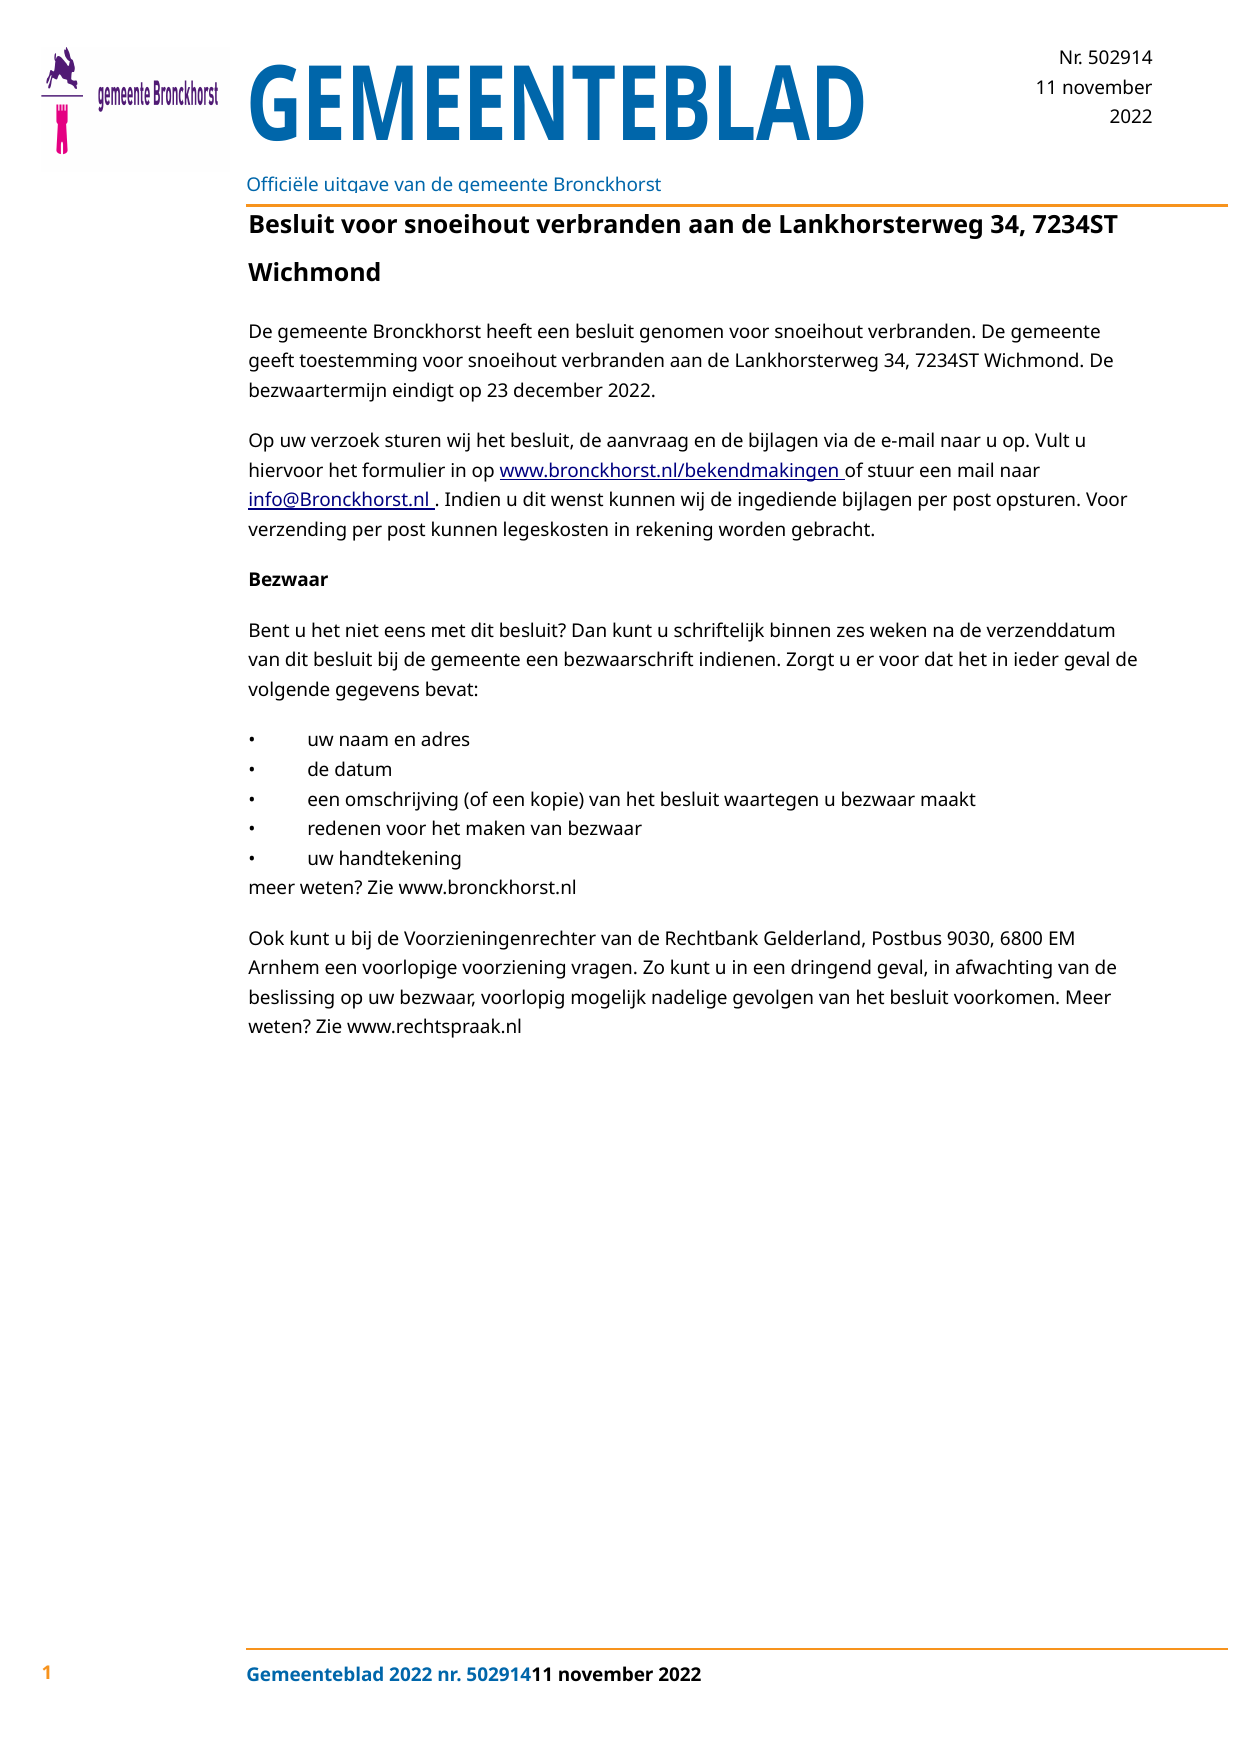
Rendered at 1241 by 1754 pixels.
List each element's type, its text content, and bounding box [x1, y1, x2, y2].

list redenen voor het maken van bezwaar [248, 815, 1152, 841]
text Besluit voor snoeihout verbranden aan de Lankhorsterweg 34, 7234ST Wichmond [248, 207, 1152, 288]
picture [41, 47, 231, 172]
text Bezwaar [248, 567, 1152, 592]
list uw naam en adres [248, 727, 1152, 752]
text Op uw verzoek sturen wij het besluit, de aanvraag en de bijlagen via de e-mail naar u op. Vult u hiervoor het formulier in op www.bronckhorst.nl/bekendmakingen of stuur een mail naar info@Bronckhorst.nl . Indien u dit wenst kunnen wij de ingediende bijlagen per post opsturen. Voor verzending per post kunnen legeskosten in rekening worden gebracht. [248, 427, 1152, 542]
text Bent u het niet eens met dit besluit? Dan kunt u schriftelijk binnen zes weken na de verzenddatum van dit besluit bij de gemeente een bezwaarschrift indienen. Zorgt u er voor dat het in ieder geval de volgende gegevens bevat: [248, 617, 1152, 702]
list een omschrijving (of een kopie) van het besluit waartegen u bezwaar maakt [248, 786, 1152, 812]
list de datum [248, 756, 1152, 782]
list uw handtekening [248, 845, 1152, 871]
text De gemeente Bronckhorst heeft een besluit genomen voor snoeihout verbranden. De gemeente geeft toestemming voor snoeihout verbranden aan de Lankhorsterweg 34, 7234ST Wichmond. De bezwaartermijn eindigt op 23 december 2022. [248, 318, 1152, 403]
text Ook kunt u bij de Voorzieningenrechter van de Rechtbank Gelderland, Postbus 9030, 6800 EM Arnhem een voorlopige voorziening vragen. Zo kunt u in een dringend geval, in afwachting van de beslissing op uw bezwaar, voorlopig mogelijk nadelige gevolgen van het besluit voorkomen. Meer weten? Zie www.rechtspraak.nl [248, 925, 1152, 1039]
text meer weten? Zie www.bronckhorst.nl [248, 874, 1152, 900]
